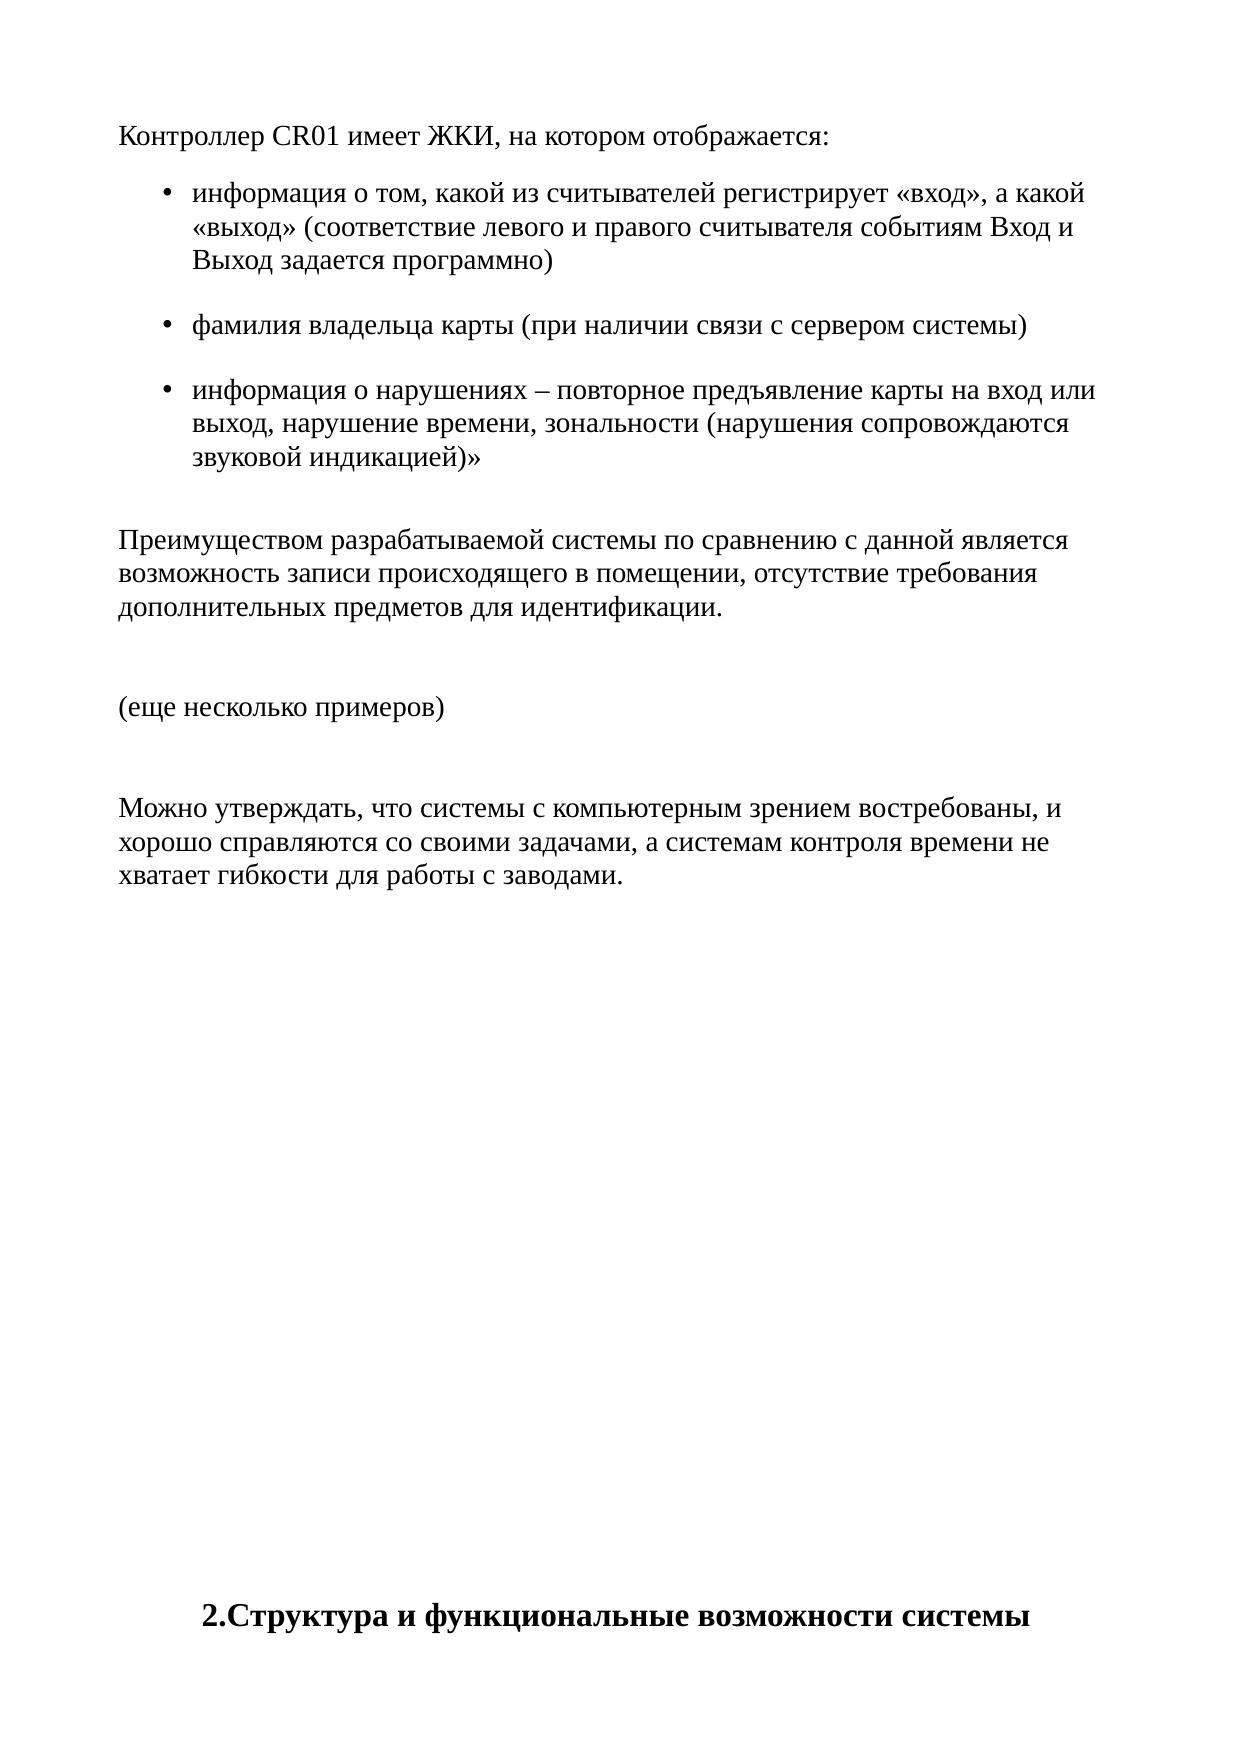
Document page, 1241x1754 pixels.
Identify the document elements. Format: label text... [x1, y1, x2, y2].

text 2.Структура и функциональные возможности системы [118, 1595, 1122, 1633]
text Контроллер CR01 имеет ЖКИ, на котором отображается: [118, 118, 1122, 152]
list информация о том, какой из считывателей регистрирует «вход», а какой «выход» (соответствие левого и правого считывателя событиям Вход и Выход задается программно) [162, 175, 1122, 276]
text Можно утверждать, что системы с компьютерным зрением востребованы, и хорошо справляются со своими задачами, а системам контроля времени не хватает гибкости для работы с заводами. [118, 790, 1122, 891]
list информация о нарушениях – повторное предъявление карты на вход или выход, нарушение времени, зональности (нарушения сопровождаются звуковой индикацией)» [162, 372, 1122, 473]
list фамилия владельца карты (при наличии связи с сервером системы) [162, 307, 1122, 341]
text (еще несколько примеров) [118, 689, 1122, 723]
text Преимуществом разрабатываемой системы по сравнению с данной является возможность записи происходящего в помещении, отсутствие требования дополнительных предметов для идентификации. [118, 522, 1122, 622]
